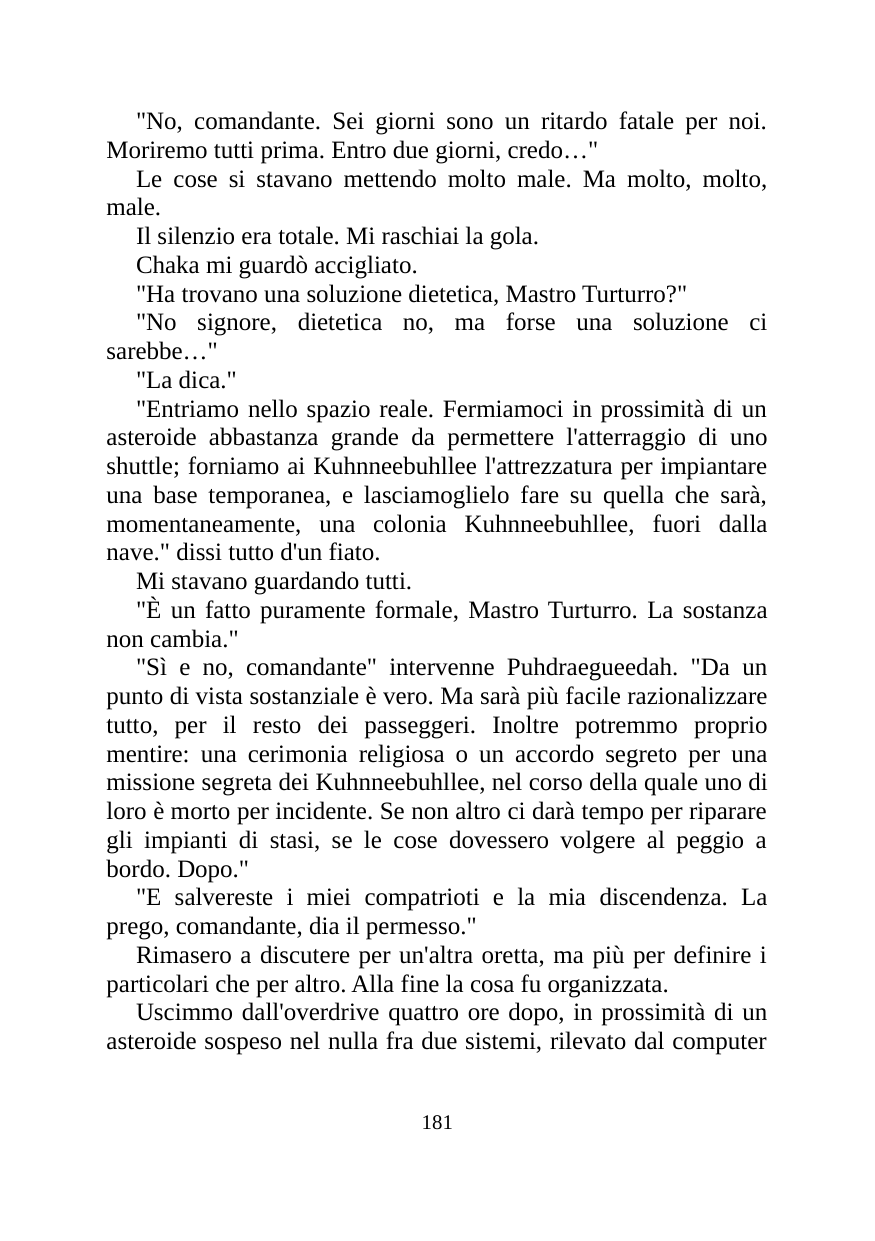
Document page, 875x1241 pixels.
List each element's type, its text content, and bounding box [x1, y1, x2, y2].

text "La dica." [106, 365, 768, 394]
text Chaka mi guardò accigliato. [106, 250, 768, 279]
text "Ha trovano una soluzione dietetica, Mastro Turturro?" [106, 279, 768, 307]
text Rimasero a discutere per un'altra oretta, ma più per definire i particolari che per altro. Alla fine la cosa fu organizzata. [106, 940, 768, 997]
text "No, comandante. Sei giorni sono un ritardo fatale per noi. Moriremo tutti prima. Entro due giorni, credo…" [106, 106, 768, 164]
text "No signore, dietetica no, ma forse una soluzione ci sarebbe…" [106, 307, 768, 365]
text "Entriamo nello spazio reale. Fermiamoci in prossimità di un asteroide abbastanza grande da permettere l'atterraggio di uno shuttle; forniamo ai Kuhnneebuhllee l'attrezzatura per impiantare una base temporanea, e lasciamoglielo fare su quella che sarà, momentaneamente, una colonia Kuhnneebuhllee, fuori dalla nave." dissi tutto d'un fiato. [106, 394, 768, 566]
text Uscimmo dall'overdrive quattro ore dopo, in prossimità di un asteroide sospeso nel nulla fra due sistemi, rilevato dal computer [106, 997, 768, 1055]
text Mi stavano guardando tutti. [106, 566, 768, 595]
text Le cose si stavano mettendo molto male. Ma molto, molto, male. [106, 164, 768, 221]
text Il silenzio era totale. Mi raschiai la gola. [106, 221, 768, 250]
text "Sì e no, comandante" intervenne Puhdraegueedah. "Da un punto di vista sostanziale è vero. Ma sarà più facile razionalizzare tutto, per il resto dei passeggeri. Inoltre potremmo proprio mentire: una cerimonia religiosa o un accordo segreto per una missione segreta dei Kuhnneebuhllee, nel corso della quale uno di loro è morto per incidente. Se non altro ci darà tempo per riparare gli impianti di stasi, se le cose dovessero volgere al peggio a bordo. Dopo." [106, 652, 768, 882]
text "E salvereste i miei compatrioti e la mia discendenza. La prego, comandante, dia il permesso." [106, 882, 768, 940]
text "È un fatto puramente formale, Mastro Turturro. La sostanza non cambia." [106, 595, 768, 652]
